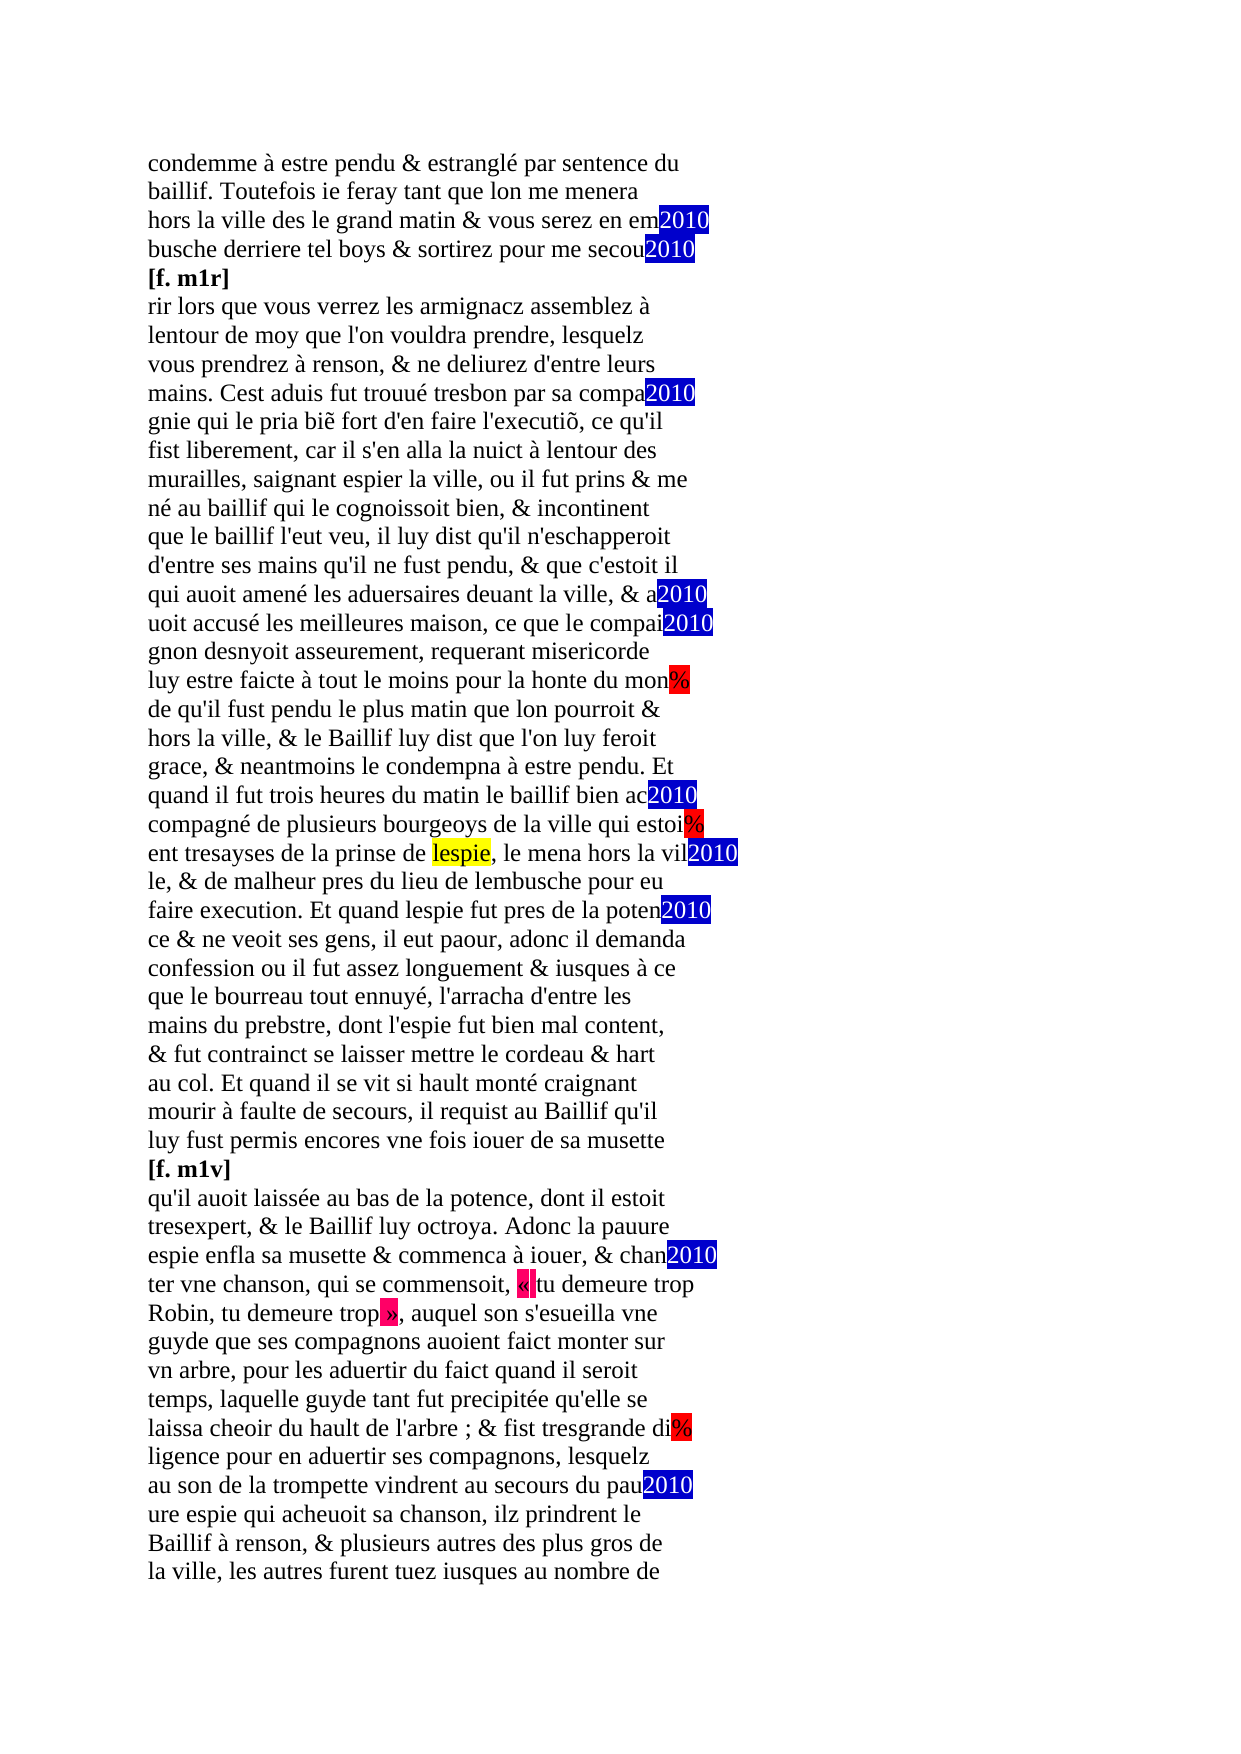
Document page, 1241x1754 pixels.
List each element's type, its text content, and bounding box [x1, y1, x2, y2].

text condemme à estre pendu & estranglé par sentence du baillif. Toutefois ie feray tant que lon me menera hors la ville des le grand matin & vous serez en em2010 busche derriere tel boys & sortirez pour me secou2010 [f. m1r] rir lors que vous verrez les armignacz assemblez à lentour de moy que l'on vouldra prendre, lesquelz vous prendrez à renson, & ne deliurez d'entre leurs mains. Cest aduis fut trouué tresbon par sa compa2010 gnie qui le pria biẽ fort d'en faire l'executiõ, ce qu'il fist liberement, car il s'en alla la nuict à lentour des murailles, saignant espier la ville, ou il fut prins & me né au baillif qui le cognoissoit bien, & incontinent que le baillif l'eut veu, il luy dist qu'il n'eschapperoit d'entre ses mains qu'il ne fust pendu, & que c'estoit il qui auoit amené les aduersaires deuant la ville, & a2010 uoit accusé les meilleures maison, ce que le compai2010 gnon desnyoit asseurement, requerant misericorde luy estre faicte à tout le moins pour la honte du mon% de qu'il fust pendu le plus matin que lon pourroit & hors la ville, & le Baillif luy dist que l'on luy feroit grace, & neantmoins le condempna à estre pendu. Et quand il fut trois heures du matin le baillif bien ac2010 compagné de plusieurs bourgeoys de la ville qui estoi% ent tresayses de la prinse de lespie, le mena hors la vil2010 le, & de malheur pres du lieu de lembusche pour eu faire execution. Et quand lespie fut pres de la poten2010 ce & ne veoit ses gens, il eut paour, adonc il demanda confession ou il fut assez longuement & iusques à ce que le bourreau tout ennuyé, l'arracha d'entre les mains du prebstre, dont l'espie fut bien mal content, & fut contrainct se laisser mettre le cordeau & hart au col. Et quand il se vit si hault monté craignant mourir à faulte de secours, il requist au Baillif qu'il luy fust permis encores vne fois iouer de sa musette [f. m1v] qu'il auoit laissée au bas de la potence, dont il estoit tresexpert, & le Baillif luy octroya. Adonc la pauure espie enfla sa musette & commenca à iouer, & chan2010 ter vne chanson, qui se commensoit, « tu demeure trop Robin, tu demeure trop », auquel son s'esueilla vne guyde que ses compagnons auoient faict monter sur vn arbre, pour les aduertir du faict quand il seroit temps, laquelle guyde tant fut precipitée qu'elle se laissa cheoir du hault de l'arbre ; & fist tresgrande di% ligence pour en aduertir ses compagnons, lesquelz au son de la trompette vindrent au secours du pau2010 ure espie qui acheuoit sa chanson, ilz prindrent le Baillif à renson, & plusieurs autres des plus gros de la ville, les autres furent tuez iusques au nombre de [148, 148, 1093, 1585]
